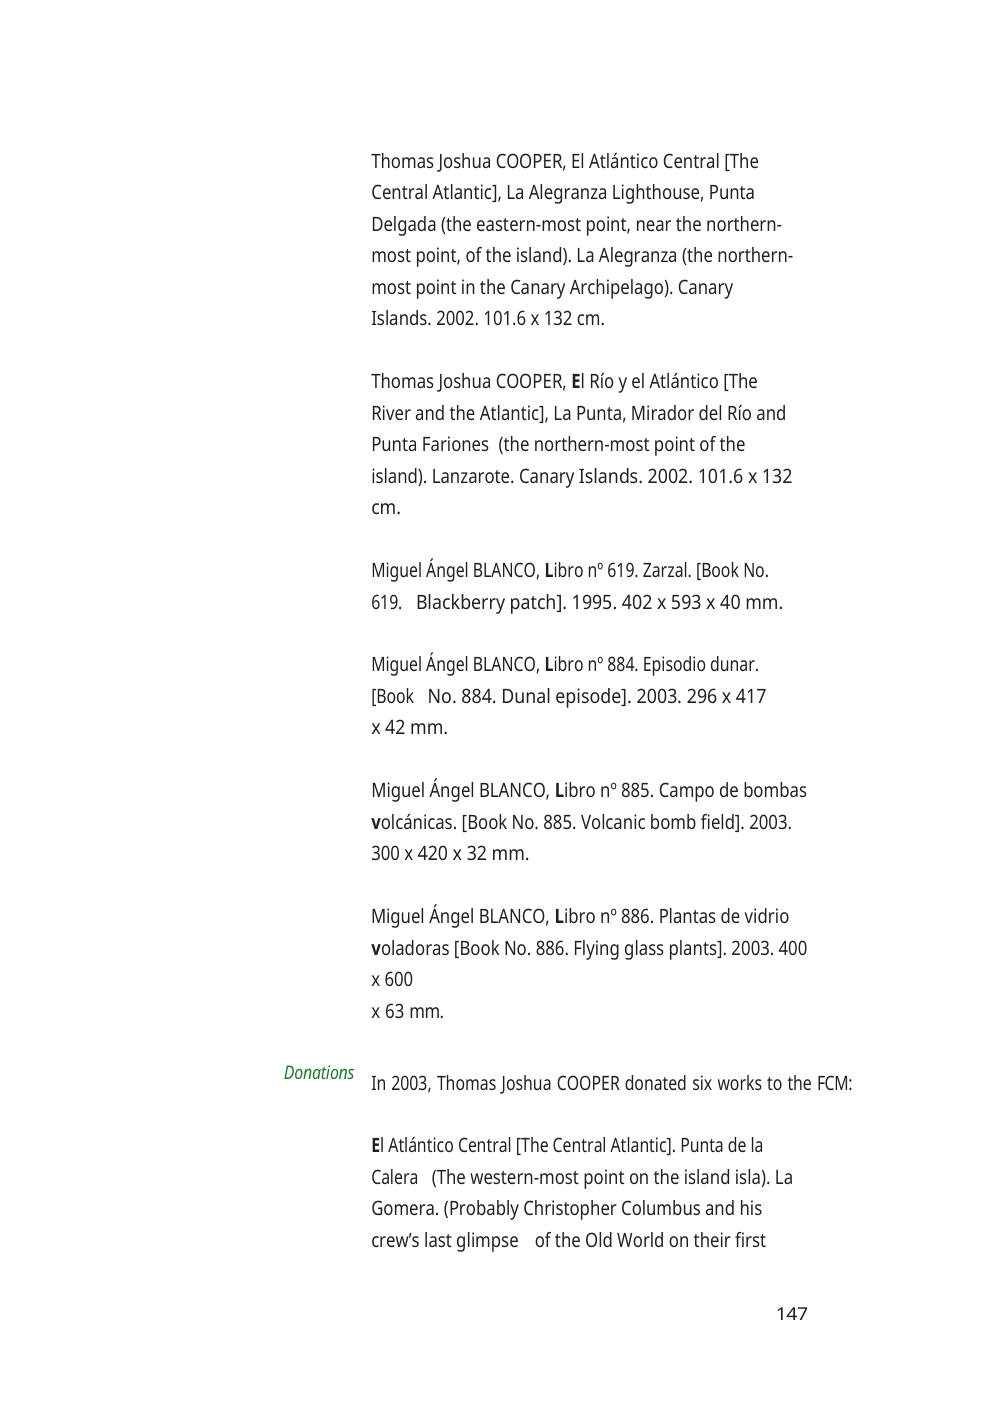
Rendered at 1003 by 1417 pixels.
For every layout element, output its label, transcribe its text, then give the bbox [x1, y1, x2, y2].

text Miguel Ángel BLANCO, Libro nº 886. Plantas de vidrio voladoras [Book No. 886. Flying glass plants]. 2003. 400 x 600 [371, 902, 809, 992]
text x 63 mm. [371, 997, 973, 1024]
text Donations [103, 1059, 357, 1084]
text Thomas Joshua COOPER, El Río y el Atlántico [The River and the Atlantic], La Punta, Mirador del Río and Punta Fariones (the northern-most point of the island). Lanzarote. Canary Islands. 2002. 101.6 x 132 cm. [371, 367, 802, 521]
text Miguel Ángel BLANCO, Libro nº 884. Episodio dunar. [Book No. 884. Dunal episode]. 2003. 296 x 417 x 42 mm. [371, 651, 778, 741]
text Miguel Ángel BLANCO, Libro nº 619. Zarzal. [Book No. 619. Blackberry patch]. 1995. 402 x 593 x 40 mm. [371, 556, 791, 615]
text El Atlántico Central [The Central Atlantic]. Punta de la Calera (The western-most point on the island isla). La Gomera. (Probably Christopher Columbus and his crew’s last glimpse of the Old World on their first [371, 1131, 796, 1253]
text Thomas Joshua COOPER, El Atlántico Central [The Central Atlantic], La Alegranza Lighthouse, Punta Delgada (the eastern-most point, near the northern-most point, of the island). La Alegranza (the northern-most point in the Canary Archipelago). Canary Islands. 2002. 101.6 x 132 cm. [371, 147, 794, 332]
text In 2003, Thomas Joshua COOPER donated six works to the FCM: [371, 1069, 973, 1096]
text Miguel Ángel BLANCO, Libro nº 885. Campo de bombas volcánicas. [Book No. 885. Volcanic bomb field]. 2003. 300 x 420 x 32 mm. [371, 776, 809, 866]
